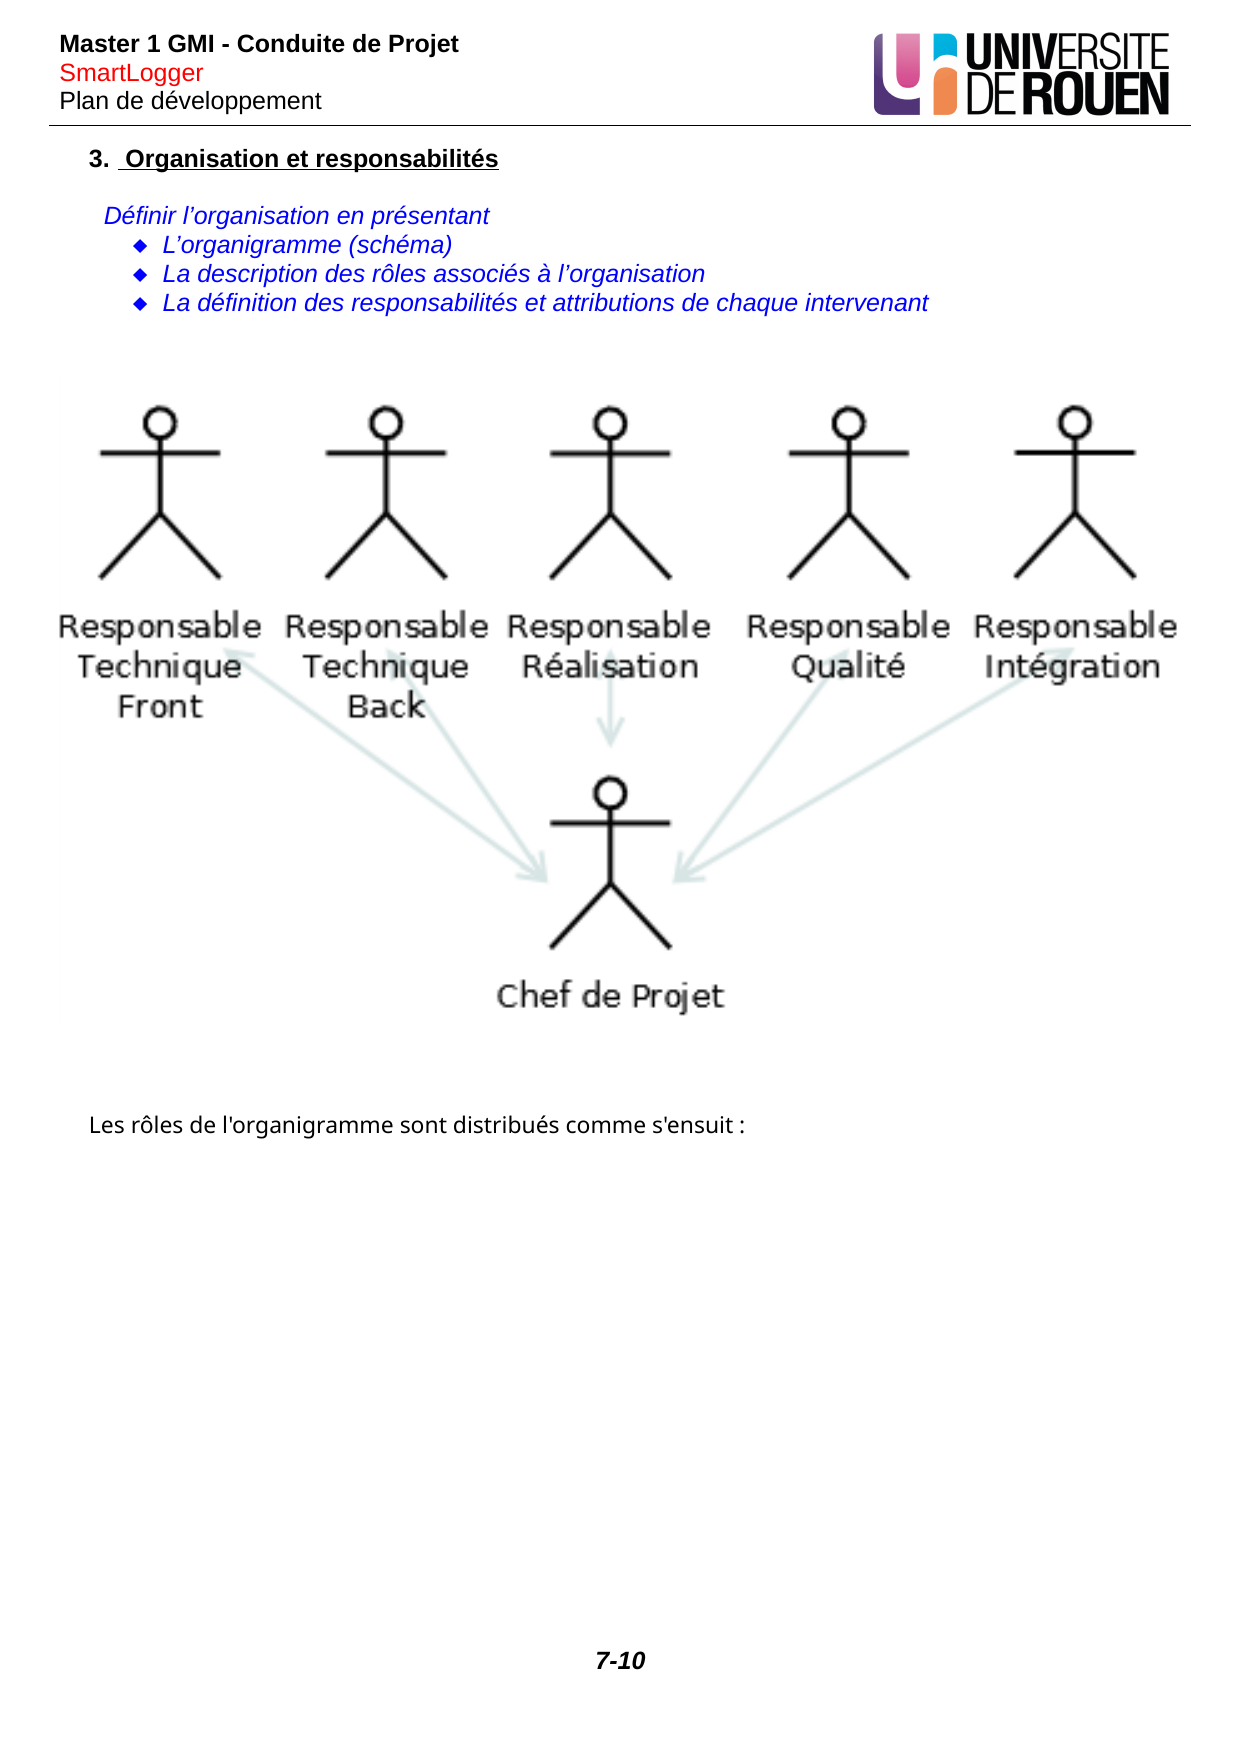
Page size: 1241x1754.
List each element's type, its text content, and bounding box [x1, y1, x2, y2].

list La définition des responsabilités et attributions de chaque intervenant [133, 288, 1181, 317]
list La description des rôles associés à l’organisation [133, 259, 1181, 288]
text Définir l’organisation en présentant [103, 201, 1181, 230]
list Les rôles de l'organigramme sont distribués comme s'ensuit : [59, 1109, 1181, 1140]
subtitle Organisation et responsabilités [89, 144, 1181, 172]
list L’organigramme (schéma) [133, 230, 1181, 259]
picture [872, 32, 1170, 118]
picture [59, 376, 1182, 1023]
